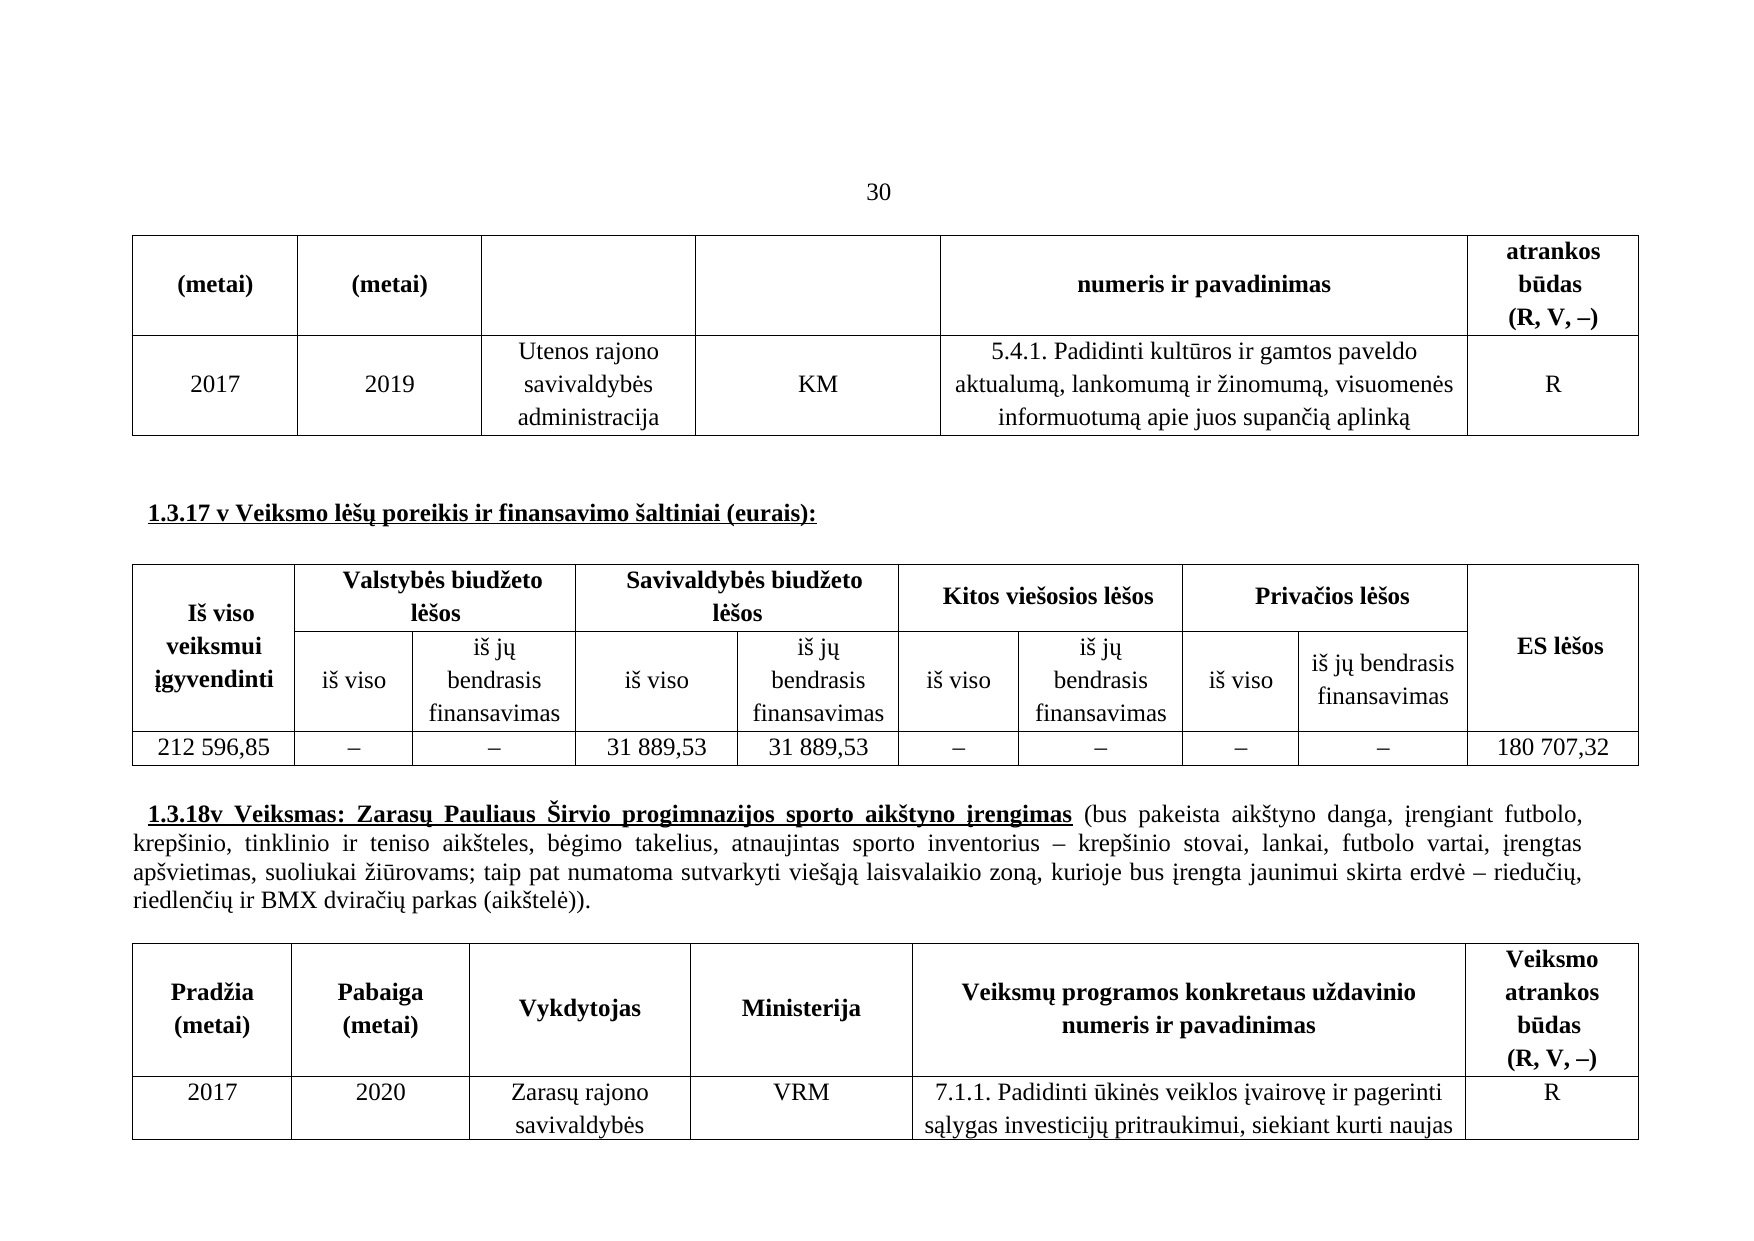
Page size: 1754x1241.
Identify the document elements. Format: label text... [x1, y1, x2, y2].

table_header Veiksmų programos konkretaus uždavinio numeris ir pavadinimas [913, 944, 1465, 1076]
table_cell iš viso [1183, 632, 1298, 731]
table_header [482, 236, 695, 335]
table_cell KM [696, 336, 940, 435]
table_cell 31 889,53 [576, 732, 737, 765]
table_header Ministerija [691, 944, 912, 1076]
table_cell 2017 [133, 1077, 291, 1139]
table_header [696, 236, 940, 335]
table_cell 2020 [292, 1077, 469, 1139]
text 1.3.18v Veiksmas: Zarasų Pauliaus Širvio progimnazijos sporto aikštyno įrengimas (bus pakeista aikštyno danga, įrengiant futbolo, krepšinio, tinklinio ir teniso aikšteles, bėgimo takelius, atnaujintas sporto inventorius – krepšinio stovai, lankai, futbolo vartai, įrengtas apšvietimas, suoliukai žiūrovams; taip pat numatoma sutvarkyti viešąją laisvalaikio zoną, kurioje bus įrengta jaunimui skirta erdvė – riedučių, riedlenčių ir BMX dviračių parkas (aikštelė)). [133, 799, 1583, 914]
table_header Valstybės biudžeto lėšos [295, 565, 575, 631]
table_header Kitos viešosios lėšos [899, 565, 1182, 631]
table_cell iš jų bendrasis finansavimas [1299, 632, 1467, 731]
table_header ES lėšos [1468, 565, 1638, 731]
table_cell 5.4.1. Padidinti kultūros ir gamtos paveldo aktualumą, lankomumą ir žinomumą, visuomenės informuotumą apie juos supančią aplinką [941, 336, 1467, 435]
table_header Veiksmo atrankos būdas (R, V, –) [1466, 944, 1638, 1076]
table_cell Zarasų rajono savivaldybės [470, 1077, 690, 1139]
table_header Savivaldybės biudžeto lėšos [576, 565, 898, 631]
table_header Pradžia (metai) [133, 944, 291, 1076]
table_cell – [295, 732, 412, 765]
table_cell iš viso [576, 632, 737, 731]
table_cell – [1299, 732, 1467, 765]
table_cell 2019 [298, 336, 481, 435]
table_cell iš jų bendrasis finansavimas [413, 632, 575, 731]
table_cell R [1466, 1077, 1638, 1139]
table_cell – [1183, 732, 1298, 765]
table_cell – [1019, 732, 1182, 765]
table_cell 180 707,32 [1468, 732, 1638, 765]
table_header numeris ir pavadinimas [941, 236, 1467, 335]
table_cell Utenos rajono savivaldybės administracija [482, 336, 695, 435]
table_cell – [899, 732, 1018, 765]
table_cell R [1468, 336, 1638, 435]
table_header atrankos būdas (R, V, –) [1468, 236, 1638, 335]
table_header Privačios lėšos [1183, 565, 1467, 631]
table_cell VRM [691, 1077, 912, 1139]
table_cell 31 889,53 [738, 732, 898, 765]
table_cell 212 596,85 [133, 732, 294, 765]
table_cell 2017 [133, 336, 297, 435]
table_header (metai) [133, 236, 297, 335]
table_header Vykdytojas [470, 944, 690, 1076]
table_cell – [413, 732, 575, 765]
table_cell iš jų bendrasis finansavimas [738, 632, 898, 731]
table_cell iš viso [295, 632, 412, 731]
table_header (metai) [298, 236, 481, 335]
table_cell iš jų bendrasis finansavimas [1019, 632, 1182, 731]
table_cell 7.1.1. Padidinti ūkinės veiklos įvairovę ir pagerinti sąlygas investicijų pritraukimui, siekiant kurti naujas [913, 1077, 1465, 1139]
table_cell iš viso [899, 632, 1018, 731]
table_header Pabaiga (metai) [292, 944, 469, 1076]
text 1.3.17 v Veiksmo lėšų poreikis ir finansavimo šaltiniai (eurais): [118, 498, 1639, 526]
table_header Iš viso veiksmui įgyvendinti [133, 565, 294, 731]
